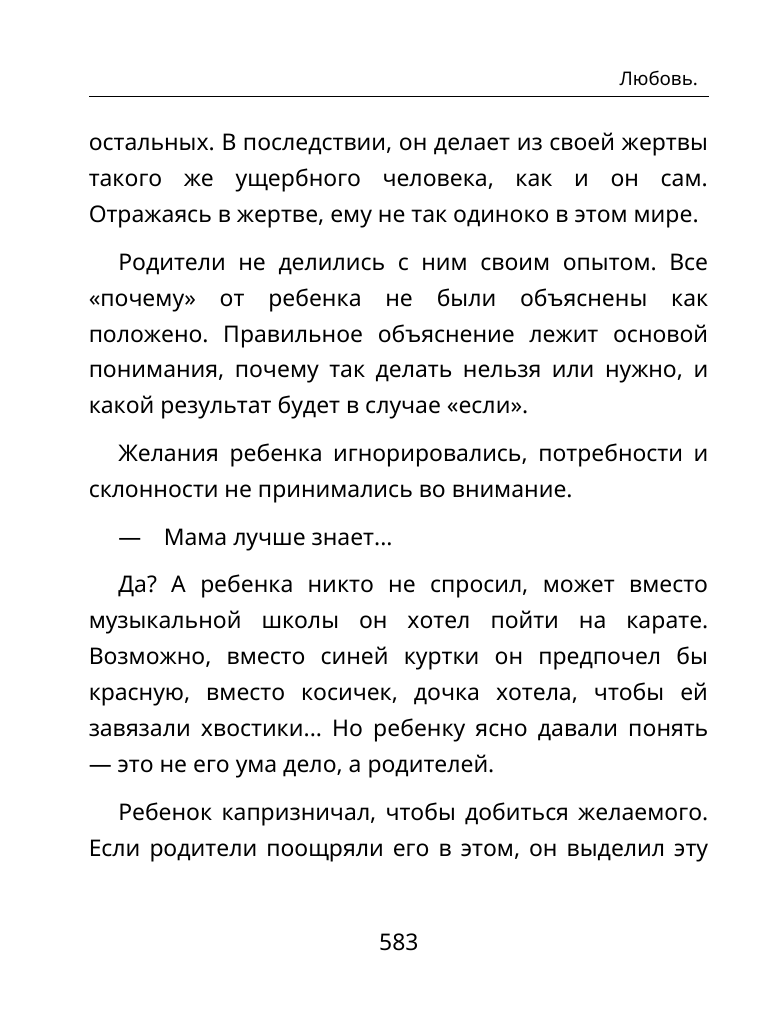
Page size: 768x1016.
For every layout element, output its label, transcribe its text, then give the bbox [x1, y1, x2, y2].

list Мама лучше знает... [88, 521, 709, 552]
text Ребенок капризничал, чтобы добиться желаемого. Если родители поощряли его в этом, он выделил эту [88, 796, 709, 863]
text Да? А ребенка никто не спросил, может вместо музыкальной школы он хотел пойти на карате. Возможно, вместо синей куртки он предпочел бы красную, вместо косичек, дочка хотела, чтобы ей завязали хвостики... Но ребенку ясно давали понять — это не его ума дело, а родителей. [88, 568, 709, 779]
text Желания ребенка игнорировались, потребности и склонности не принимались во внимание. [88, 437, 709, 504]
text Родители не делились с ним своим опытом. Все «почему» от ребенка не были объяснены как положено. Правильное объяснение лежит основой понимания, почему так делать нельзя или нужно, и какой результат будет в случае «если». [88, 246, 709, 421]
text остальных. В последствии, он делает из своей жертвы такого же ущербного человека, как и он сам. Отражаясь в жертве, ему не так одиноко в этом мире. [88, 126, 709, 229]
